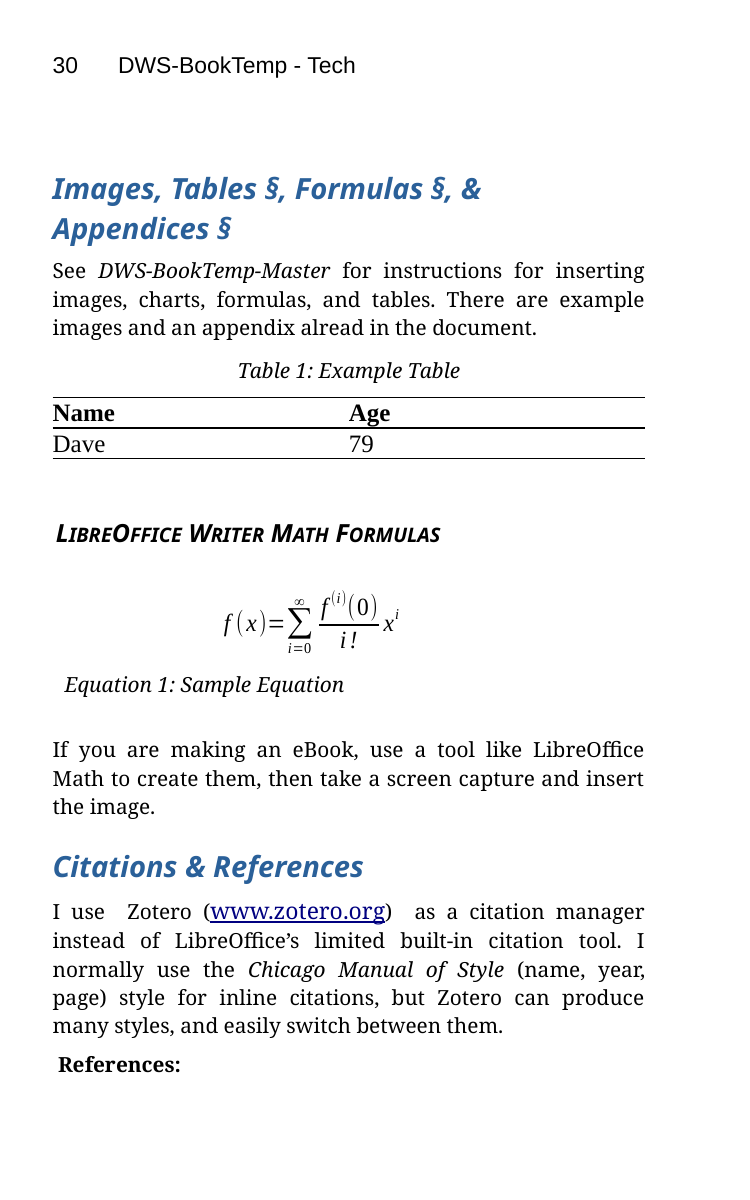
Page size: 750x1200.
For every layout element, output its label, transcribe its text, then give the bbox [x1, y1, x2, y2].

table_header Name [53, 398, 349, 427]
text Table 1: Example Table [52, 356, 645, 384]
text I use Zotero (www.zotero.org) as a citation manager instead of LibreOffice’s limited built-in citation tool. I normally use the Chicago Manual of Style (name, year, page) style for inline citations, but Zotero can produce many styles, and easily switch between them. [52, 895, 645, 1040]
table_cell Dave [53, 429, 349, 457]
subtitle Citations & References [52, 846, 645, 886]
subtitle LibreOffice Writer Math Formulas [52, 513, 645, 553]
text See DWS-BookTemp-Master for instructions for inserting images, charts, formulas, and tables. There are example images and an appendix alread in the document. [52, 257, 645, 342]
table_cell 79 [349, 429, 645, 457]
subtitle Images, Tables §, Formulas §, & Appendices § [52, 168, 645, 248]
text Equation 1: Sample Equation [64, 589, 558, 698]
text References: [52, 1050, 645, 1079]
table_header Age [349, 398, 645, 427]
text If you are making an eBook, use a tool like LibreOffice Math to create them, then take a screen capture and insert the image. [52, 736, 645, 821]
